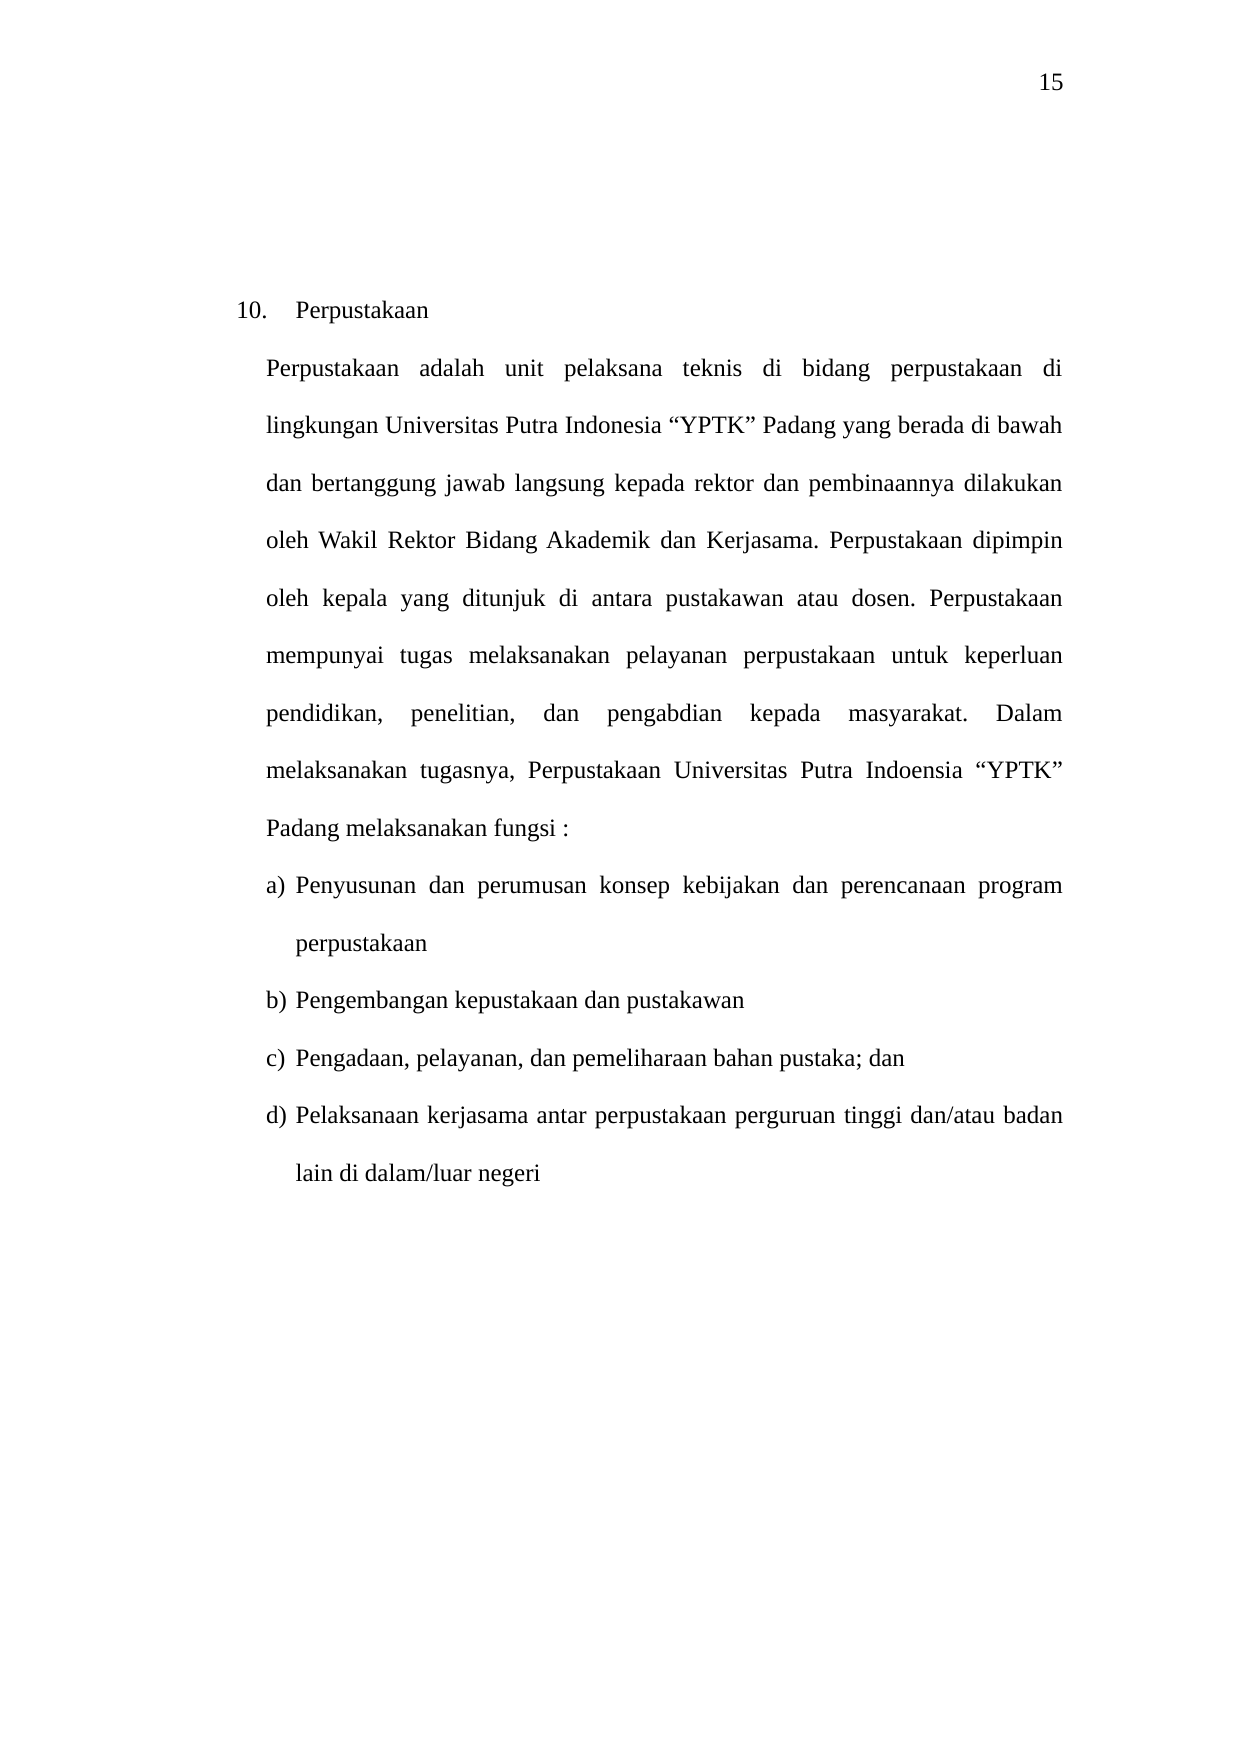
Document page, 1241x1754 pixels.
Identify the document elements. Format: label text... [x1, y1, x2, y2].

list Perpustakaan adalah unit pelaksana teknis di bidang perpustakaan di lingkungan Universitas Putra Indonesia “YPTK” Padang yang berada di bawah dan bertanggung jawab langsung kepada rektor dan pembinaannya dilakukan oleh Wakil Rektor Bidang Akademik dan Kerjasama. Perpustakaan dipimpin oleh kepala yang ditunjuk di antara pustakawan atau dosen. Perpustakaan mempunyai tugas melaksanakan pelayanan perpustakaan untuk keperluan pendidikan, penelitian, dan pengabdian kepada masyarakat. Dalam melaksanakan tugasnya, Perpustakaan Universitas Putra Indoensia “YPTK” Padang melaksanakan fungsi : [236, 353, 1063, 842]
list Pelaksanaan kerjasama antar perpustakaan perguruan tinggi dan/atau badan lain di dalam/luar negeri [266, 1100, 1063, 1187]
list Penyusunan dan perumusan konsep kebijakan dan perencanaan program perpustakaan [266, 870, 1063, 957]
list Perpustakaan [236, 295, 1063, 324]
list Pengadaan, pelayanan, dan pemeliharaan bahan pustaka; dan [266, 1043, 1063, 1072]
list Pengembangan kepustakaan dan pustakawan [266, 985, 1063, 1014]
